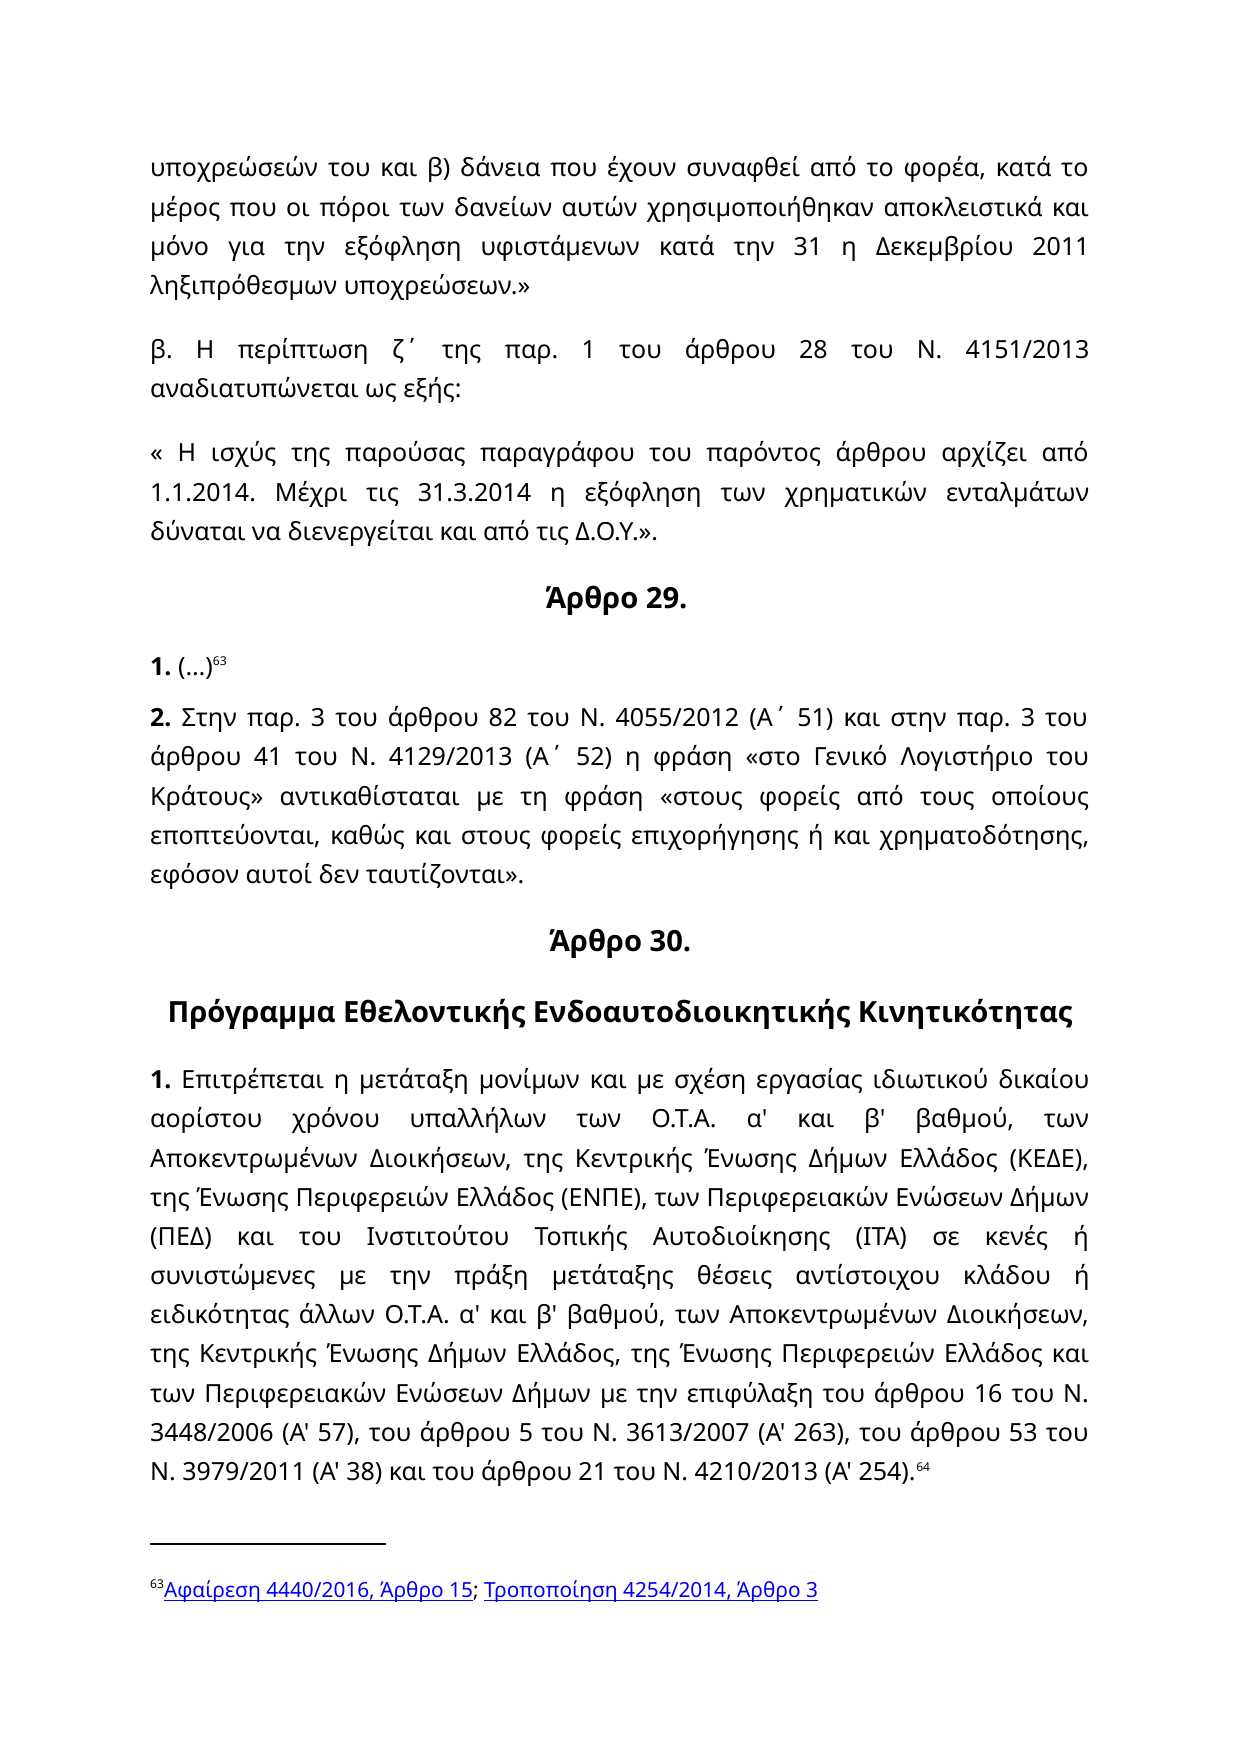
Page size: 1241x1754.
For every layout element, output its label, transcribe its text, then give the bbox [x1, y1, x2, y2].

text υποχρεώσεών του και β) δάνεια που έχουν συναφθεί από το φορέα, κατά το μέρος που οι πόροι των δανείων αυτών χρησιμοποιήθηκαν αποκλειστικά και μόνο για την εξόφληση υφιστάμενων κατά την 31 η Δεκεμβρίου 2011 ληξιπρόθεσμων υποχρεώσεων.» [150, 150, 1090, 302]
text β. Η περίπτωση ζ΄ της παρ. 1 του άρθρου 28 του Ν. 4151/2013 αναδιατυπώνεται ως εξής: [150, 332, 1090, 405]
text 1. (…) [150, 648, 1090, 682]
subtitle Άρθρο 29. [150, 577, 1090, 617]
text « Η ισχύς της παρούσας παραγράφου του παρόντος άρθρου αρχίζει από 1.1.2014. Μέχρι τις 31.3.2014 η εξόφληση των χρηματικών ενταλμάτων δύναται να διενεργείται και από τις Δ.Ο.Υ.». [150, 435, 1090, 547]
text 1. Επιτρέπεται η μετάταξη μονίμων και με σχέση εργασίας ιδιωτικού δικαίου αορίστου χρόνου υπαλλήλων των Ο.Τ.Α. α' και β' βαθμού, των Αποκεντρωμένων Διοικήσεων, της Κεντρικής Ένωσης Δήμων Ελλάδος (ΚΕΔΕ), της Ένωσης Περιφερειών Ελλάδος (ΕΝΠΕ), των Περιφερειακών Ενώσεων Δήμων (ΠΕΔ) και του Ινστιτούτου Τοπικής Αυτοδιοίκησης (ΙΤΑ) σε κενές ή συνιστώμενες με την πράξη μετάταξης θέσεις αντίστοιχου κλάδου ή ειδικότητας άλλων Ο.Τ.Α. α' και β' βαθμού, των Αποκεντρωμένων Διοικήσεων, της Κεντρικής Ένωσης Δήμων Ελλάδος, της Ένωσης Περιφερειών Ελλάδος και των Περιφερειακών Ενώσεων Δήμων με την επιφύλαξη του άρθρου 16 του N. 3448/2006 (Α' 57), του άρθρου 5 του N. 3613/2007 (Α' 263), του άρθρου 53 του N. 3979/2011 (Α' 38) και του άρθρου 21 του N. 4210/2013 (Α' 254). [150, 1062, 1090, 1488]
subtitle Άρθρο 30. [150, 921, 1090, 960]
text Αφαίρεση 4440/2016, Άρθρο 15; Τροποποίηση 4254/2014, Άρθρο 3 [150, 1576, 1090, 1604]
text 2. Στην παρ. 3 του άρθρου 82 του Ν. 4055/2012 (Α΄ 51) και στην παρ. 3 του άρθρου 41 του Ν. 4129/2013 (Α΄ 52) η φράση «στο Γενικό Λογιστήριο του Κράτους» αντικαθίσταται με τη φράση «στους φορείς από τους οποίους εποπτεύονται, καθώς και στους φορείς επιχορήγησης ή και χρηματοδότησης, εφόσον αυτοί δεν ταυτίζονται». [150, 700, 1090, 891]
subtitle Πρόγραμμα Εθελοντικής Ενδοαυτοδιοικητικής Κινητικότητας [150, 991, 1090, 1031]
